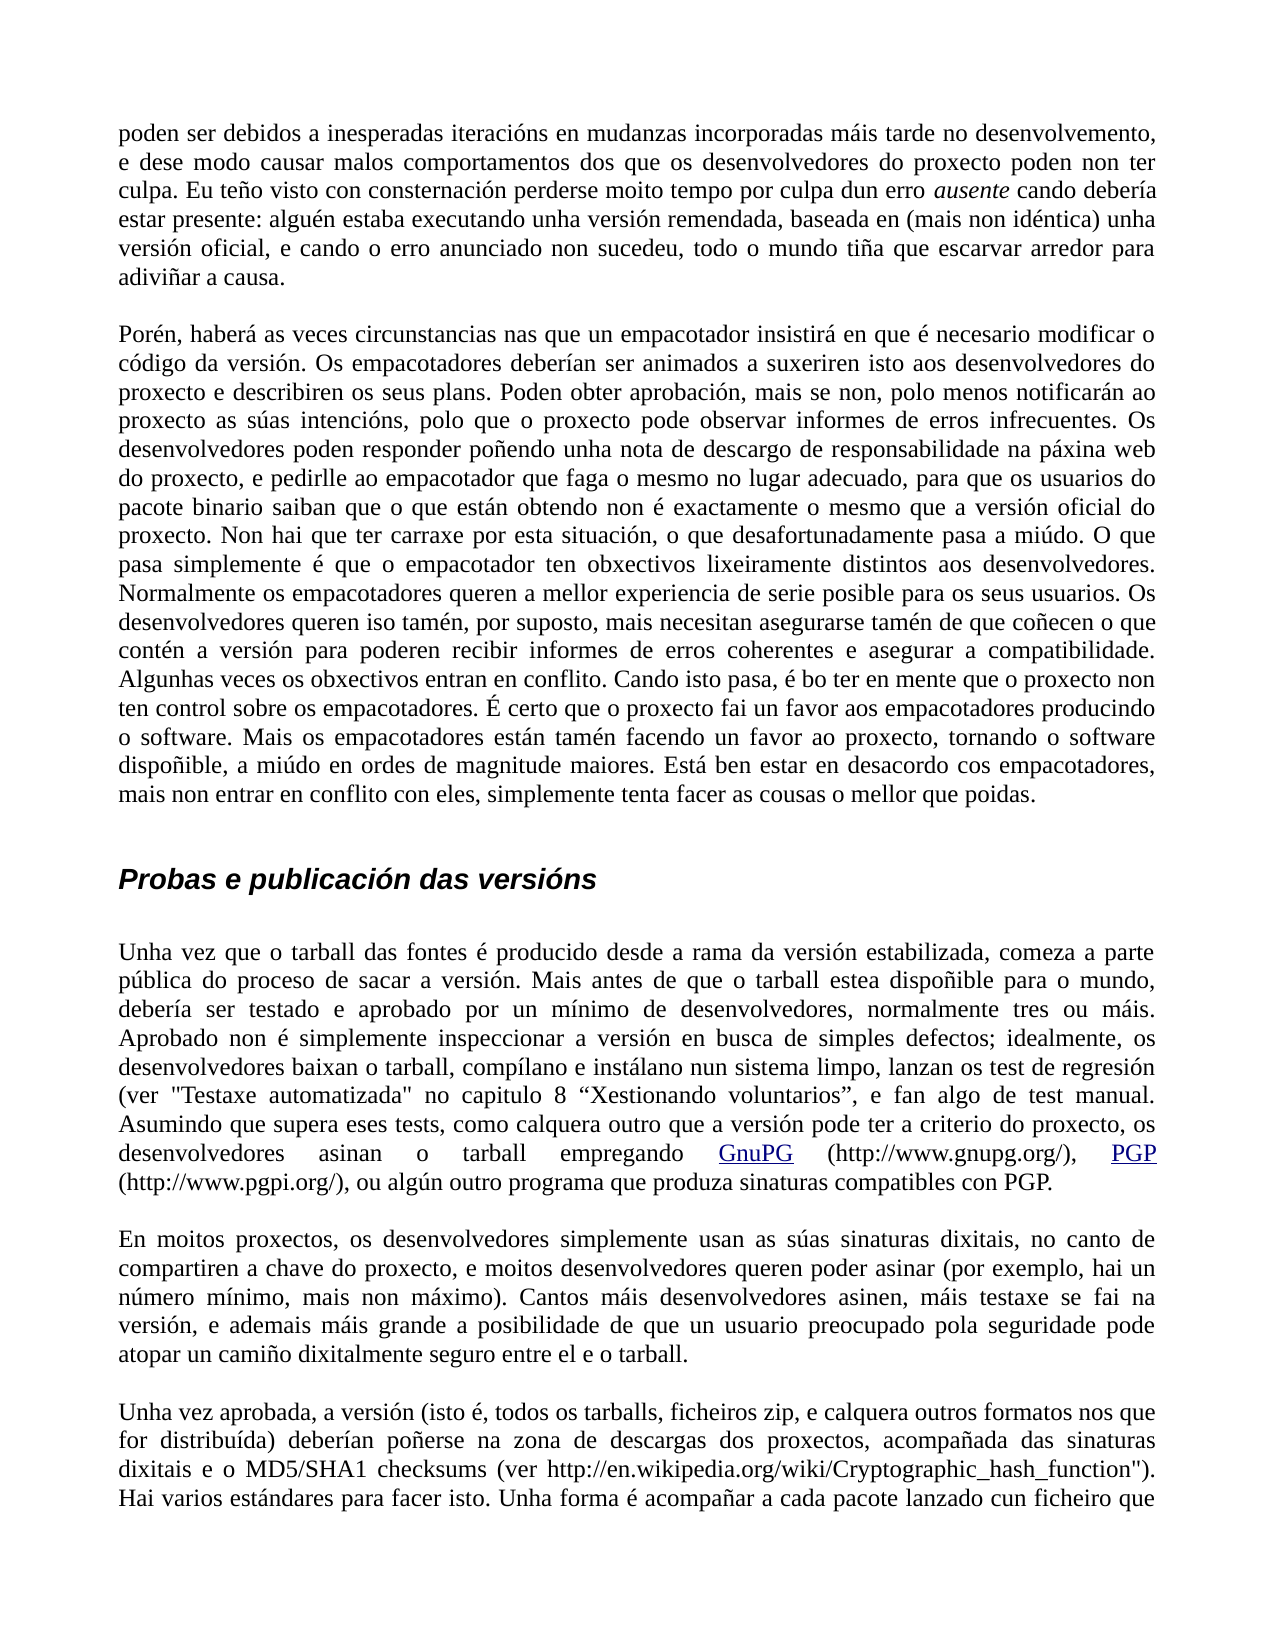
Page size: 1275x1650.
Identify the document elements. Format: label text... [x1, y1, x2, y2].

text Unha vez que o tarball das fontes é producido desde a rama da versión estabilizada, comeza a parte pública do proceso de sacar a versión. Mais antes de que o tarball estea dispoñible para o mundo, debería ser testado e aprobado por un mínimo de desenvolvedores, normalmente tres ou máis. Aprobado non é simplemente inspeccionar a versión en busca de simples defectos; idealmente, os desenvolvedores baixan o tarball, compílano e instálano nun sistema limpo, lanzan os test de regresión (ver "Testaxe automatizada" no capitulo 8 “Xestionando voluntarios”, e fan algo de test manual. Asumindo que supera eses tests, como calquera outro que a versión pode ter a criterio do proxecto, os desenvolvedores asinan o tarball empregando GnuPG (http://www.gnupg.org/), PGP (http://www.pgpi.org/), ou algún outro programa que produza sinaturas compatibles con PGP. [118, 937, 1157, 1195]
text Unha vez aprobada, a versión (isto é, todos os tarballs, ficheiros zip, e calquera outros formatos nos que for distribuída) deberían poñerse na zona de descargas dos proxectos, acompañada das sinaturas dixitais e o MD5/SHA1 checksums (ver http://en.wikipedia.org/wiki/Cryptographic_hash_function"). Hai varios estándares para facer isto. Unha forma é acompañar a cada pacote lanzado cun ficheiro que [118, 1397, 1157, 1512]
text Porén, haberá as veces circunstancias nas que un empacotador insistirá en que é necesario modificar o código da versión. Os empacotadores deberían ser animados a suxeriren isto aos desenvolvedores do proxecto e describiren os seus plans. Poden obter aprobación, mais se non, polo menos notificarán ao proxecto as súas intencións, polo que o proxecto pode observar informes de erros infrecuentes. Os desenvolvedores poden responder poñendo unha nota de descargo de responsabilidade na páxina web do proxecto, e pedirlle ao empacotador que faga o mesmo no lugar adecuado, para que os usuarios do pacote binario saiban que o que están obtendo non é exactamente o mesmo que a versión oficial do proxecto. Non hai que ter carraxe por esta situación, o que desafortunadamente pasa a miúdo. O que pasa simplemente é que o empacotador ten obxectivos lixeiramente distintos aos desenvolvedores. Normalmente os empacotadores queren a mellor experiencia de serie posible para os seus usuarios. Os desenvolvedores queren iso tamén, por suposto, mais necesitan asegurarse tamén de que coñecen o que contén a versión para poderen recibir informes de erros coherentes e asegurar a compatibilidade. Algunhas veces os obxectivos entran en conflito. Cando isto pasa, é bo ter en mente que o proxecto non ten control sobre os empacotadores. É certo que o proxecto fai un favor aos empacotadores producindo o software. Mais os empacotadores están tamén facendo un favor ao proxecto, tornando o software dispoñible, a miúdo en ordes de magnitude maiores. Está ben estar en desacordo cos empacotadores, mais non entrar en conflito con eles, simplemente tenta facer as cousas o mellor que poidas. [118, 319, 1157, 808]
text poden ser debidos a inesperadas iteracións en mudanzas incorporadas máis tarde no desenvolvemento, e dese modo causar malos comportamentos dos que os desenvolvedores do proxecto poden non ter culpa. Eu teño visto con consternación perderse moito tempo por culpa dun erro ausente cando debería estar presente: alguén estaba executando unha versión remendada, baseada en (mais non idéntica) unha versión oficial, e cando o erro anunciado non sucedeu, todo o mundo tiña que escarvar arredor para adiviñar a causa. [118, 118, 1157, 291]
text En moitos proxectos, os desenvolvedores simplemente usan as súas sinaturas dixitais, no canto de compartiren a chave do proxecto, e moitos desenvolvedores queren poder asinar (por exemplo, hai un número mínimo, mais non máximo). Cantos máis desenvolvedores asinen, máis testaxe se fai na versión, e ademais máis grande a posibilidade de que un usuario preocupado pola seguridade pode atopar un camiño dixitalmente seguro entre el e o tarball. [118, 1224, 1157, 1368]
subtitle Probas e publicación das versións [118, 862, 1157, 895]
